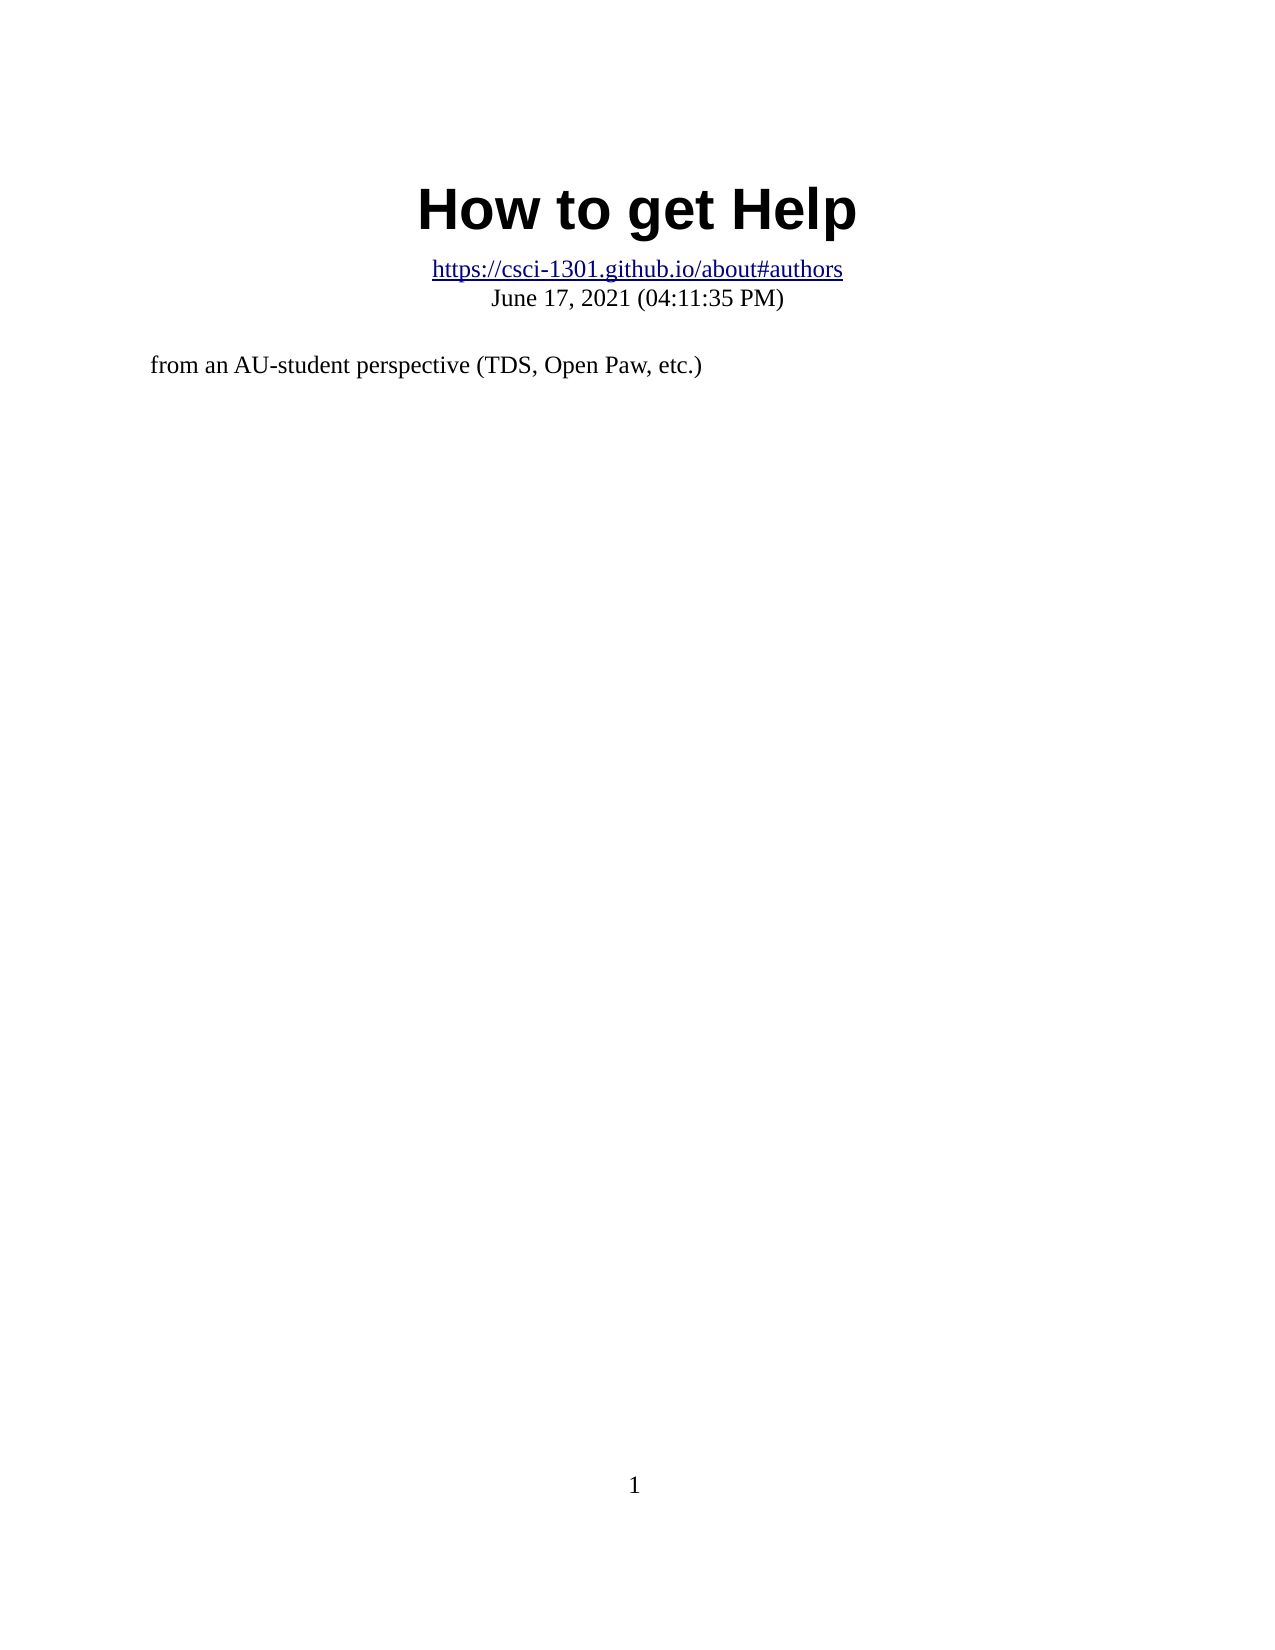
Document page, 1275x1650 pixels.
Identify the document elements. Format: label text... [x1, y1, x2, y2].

text June 17, 2021 (04:11:35 PM) [150, 283, 1125, 312]
title How to get Help [150, 175, 1125, 242]
text https://csci-1301.github.io/about#authors [150, 254, 1125, 283]
text from an AU-student perspective (TDS, Open Paw, etc.) [150, 350, 1125, 378]
